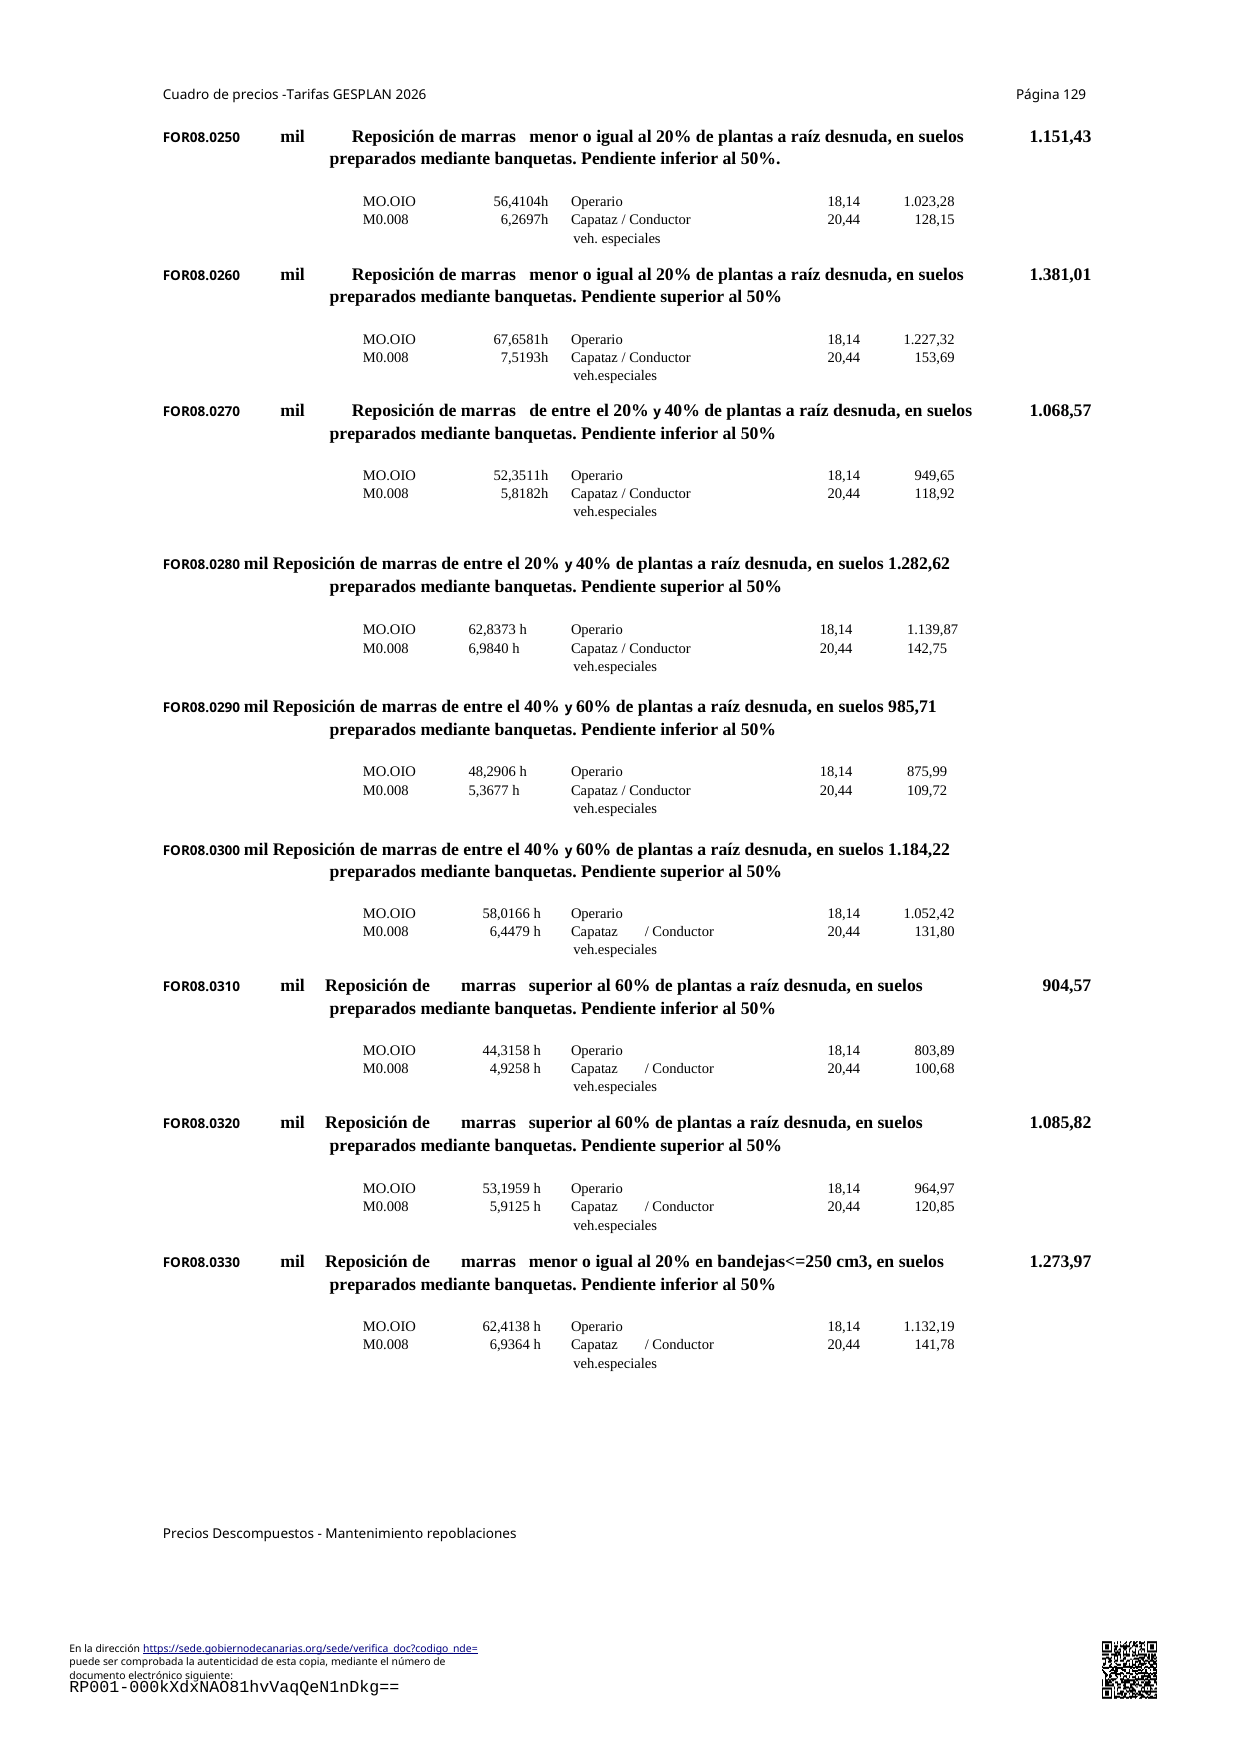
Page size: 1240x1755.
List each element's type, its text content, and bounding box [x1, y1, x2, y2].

text FOR08.0270 mil Reposición de marras de entre el 20% y 40% de plantas a raíz desnuda, en suelos 1.068,57 [163, 399, 1098, 421]
text veh.especiales [573, 1215, 1098, 1234]
text M0.008 5,8182 h Capataz / Conductor 20,44 118,92 [363, 484, 1098, 502]
text FOR08.0320 mil Reposición de marras superior al 60% de plantas a raíz desnuda, en suelos 1.085,82 [163, 1110, 1098, 1133]
text FOR08.0260 mil Reposición de marras menor o igual al 20% de plantas a raíz desnuda, en suelos 1.381,01 [163, 262, 1098, 285]
text M0.008 5,9125 h Capataz / Conductor 20,44 120,85 [363, 1197, 1098, 1215]
text veh.especiales [573, 1077, 1098, 1095]
text MO.OIO 62,8373 h Operario 18,14 1.139,87 [363, 620, 1098, 638]
text Precios Descompuestos - Mantenimiento repoblaciones [163, 1527, 517, 1541]
text veh.especiales [573, 657, 1098, 675]
text M0.008 5,3677 h Capataz / Conductor 20,44 109,72 [363, 780, 1098, 799]
text En la dirección https://sede.gobiernodecanarias.org/sede/verifica_doc?codigo_nde= puede ser comprobada la autenticidad de esta copia, mediante el número de documento electrónico siguiente: RP001-000kXdxNAO81hvVaqQeN1nDkg== [69, 1641, 538, 1696]
text M0.008 6,4479 h Capataz / Conductor 20,44 131,80 [363, 922, 1098, 940]
text FOR08.0280 mil Reposición de marras de entre el 20% y 40% de plantas a raíz desnuda, en suelos 1.282,62 preparados mediante banquetas. Pendiente superior al 50% [163, 551, 1098, 597]
text M0.008 6,9364 h Capataz / Conductor 20,44 141,78 [363, 1335, 1098, 1353]
text MO.OIO 53,1959 h Operario 18,14 964,97 [363, 1178, 1098, 1197]
text M0.008 7,5193 h Capataz / Conductor 20,44 153,69 [363, 348, 1098, 366]
text MO.OIO 44,3158 h Operario 18,14 803,89 [363, 1041, 1098, 1059]
text preparados mediante banquetas. Pendiente inferior al 50% [329, 1272, 1098, 1294]
text FOR08.0290 mil Reposición de marras de entre el 40% y 60% de plantas a raíz desnuda, en suelos 985,71 preparados mediante banquetas. Pendiente inferior al 50% [163, 695, 1098, 740]
text MO.OIO 56,4104 h Operario 18,14 1.023,28 [363, 191, 1098, 210]
text FOR08.0250 mil Reposición de marras menor o igual al 20% de plantas a raíz desnuda, en suelos 1.151,43 [163, 124, 1098, 147]
text M0.008 6,9840 h Capataz / Conductor 20,44 142,75 [363, 638, 1098, 657]
text MO.OIO 52,3511 h Operario 18,14 949,65 [363, 466, 1098, 484]
text veh.especiales [573, 502, 1098, 520]
text veh. especiales [573, 228, 1098, 247]
text FOR08.0300 mil Reposición de marras de entre el 40% y 60% de plantas a raíz desnuda, en suelos 1.184,22 preparados mediante banquetas. Pendiente superior al 50% [163, 837, 1098, 882]
text veh.especiales [573, 1353, 1098, 1372]
text preparados mediante banquetas. Pendiente inferior al 50%. [329, 147, 1098, 169]
text MO.OIO 58,0166 h Operario 18,14 1.052,42 [363, 904, 1098, 922]
text MO.OIO 62,4138 h Operario 18,14 1.132,19 [363, 1316, 1098, 1335]
text MO.OIO 67,6581 h Operario 18,14 1.227,32 [363, 330, 1098, 348]
text preparados mediante banquetas. Pendiente inferior al 50% [329, 996, 1098, 1019]
text Página 129 [1016, 89, 1086, 102]
text preparados mediante banquetas. Pendiente superior al 50% [329, 285, 1098, 307]
text preparados mediante banquetas. Pendiente inferior al 50% [329, 421, 1098, 444]
text FOR08.0310 mil Reposición de marras superior al 60% de plantas a raíz desnuda, en suelos 904,57 [163, 974, 1098, 996]
text FOR08.0330 mil Reposición de marras menor o igual al 20% en bandejas<=250 cm3, en suelos 1.273,97 [163, 1249, 1098, 1272]
text veh.especiales [573, 940, 1098, 958]
text veh.especiales [573, 799, 1098, 817]
text veh.especiales [573, 366, 1098, 384]
text Cuadro de precios -Tarifas GESPLAN 2026 [163, 89, 427, 102]
text MO.OIO 48,2906 h Operario 18,14 875,99 [363, 762, 1098, 780]
text preparados mediante banquetas. Pendiente superior al 50% [329, 1133, 1098, 1156]
text M0.008 6,2697 h Capataz / Conductor 20,44 128,15 [363, 210, 1098, 228]
text M0.008 4,9258 h Capataz / Conductor 20,44 100,68 [363, 1059, 1098, 1077]
